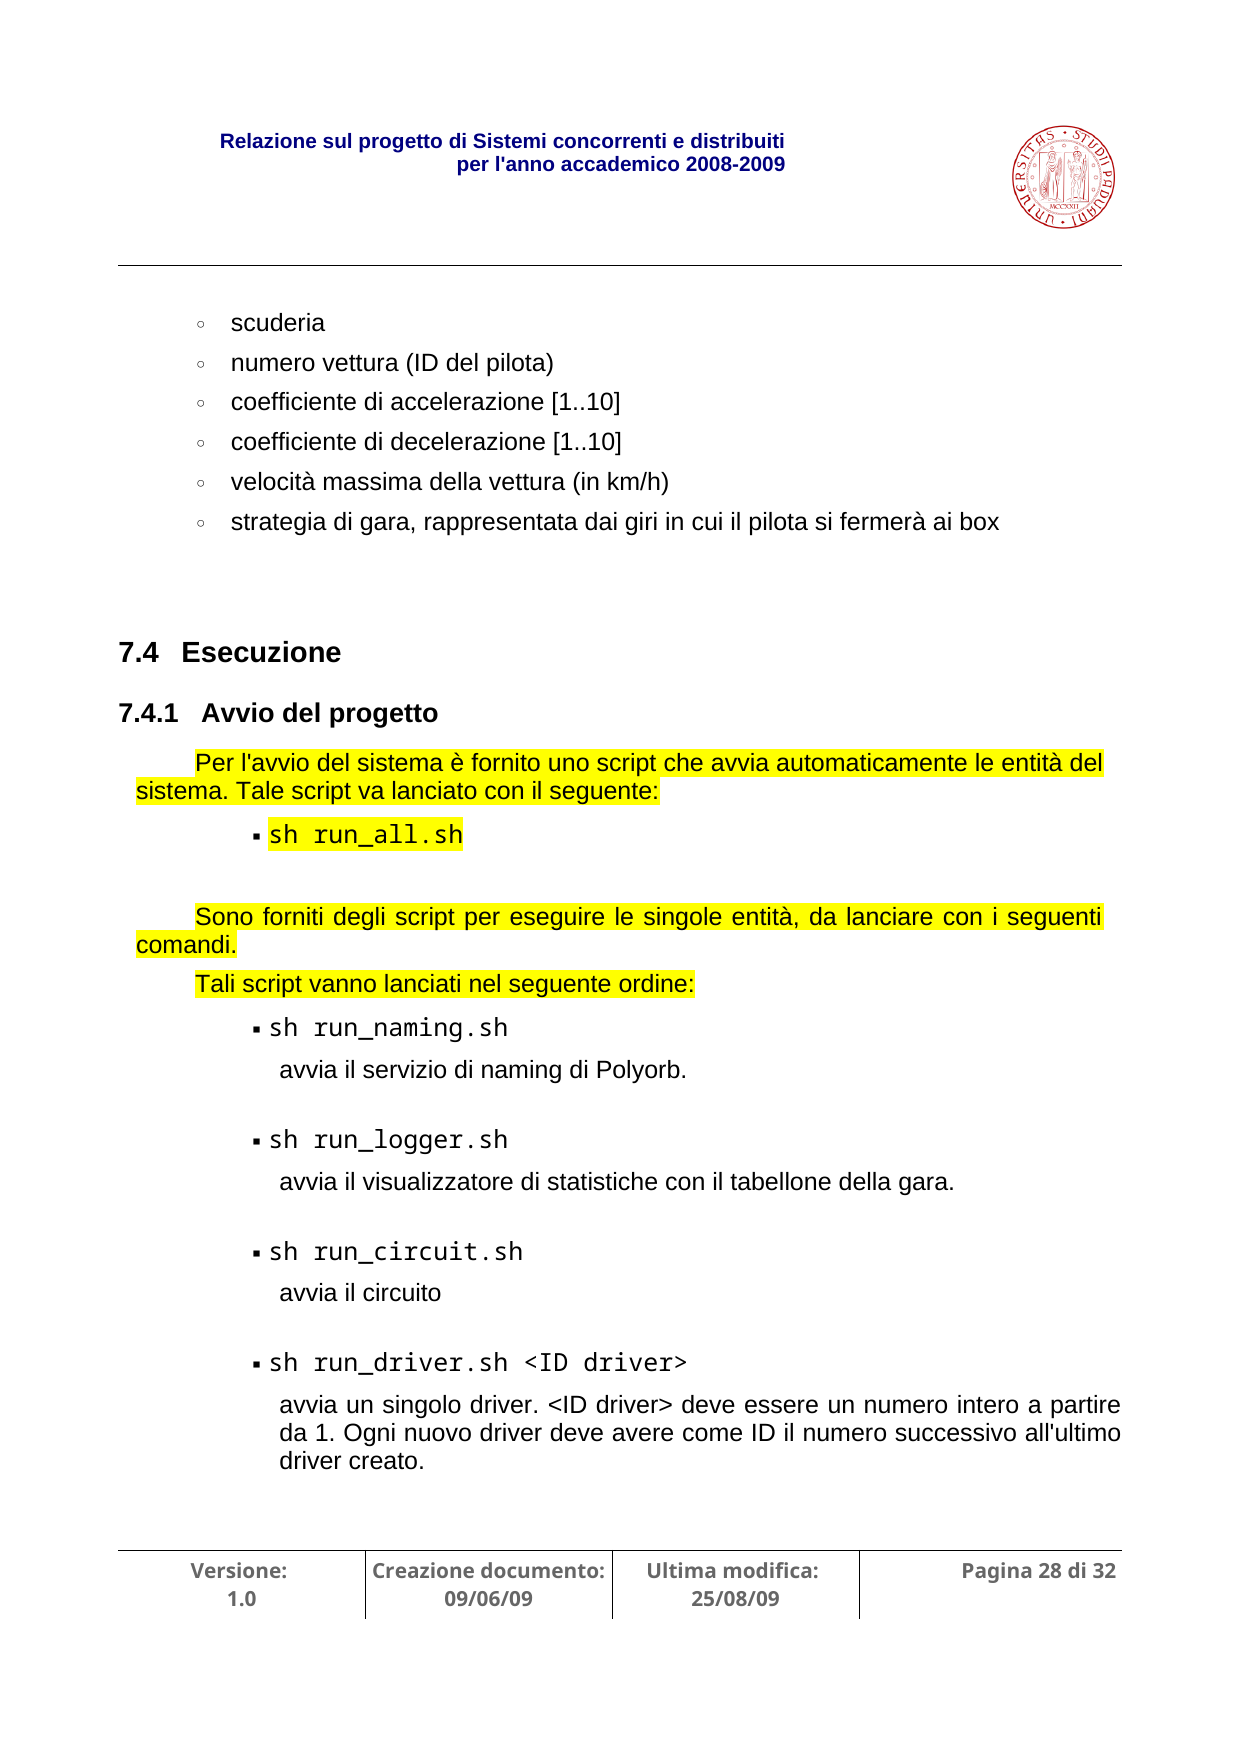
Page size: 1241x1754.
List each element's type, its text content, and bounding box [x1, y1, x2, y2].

list strategia di gara, rappresentata dai giri in cui il pilota si fermerà ai box [193, 508, 1122, 536]
list avvia il servizio di naming di Polyorb. [249, 1056, 1122, 1084]
text Per l'avvio del sistema è fornito uno script che avvia automaticamente le entità del sistema. Tale script va lanciato con il seguente: [136, 749, 1104, 805]
text Tali script vanno lanciati nel seguente ordine: [136, 970, 1104, 998]
list sh run_circuit.sh [249, 1233, 1122, 1267]
list avvia il circuito [249, 1279, 1122, 1307]
list sh run_all.sh [249, 817, 1122, 851]
list scuderia [193, 309, 1122, 337]
list sh run_logger.sh [249, 1122, 1122, 1156]
picture [1010, 123, 1117, 231]
list coefficiente di accelerazione [1..10] [193, 388, 1122, 416]
list velocità massima della vettura (in km/h) [193, 468, 1122, 496]
list sh run_driver.sh <ID driver> [249, 1345, 1122, 1379]
subtitle Avvio del progetto [118, 698, 1122, 728]
list numero vettura (ID del pilota) [193, 348, 1122, 376]
subtitle Esecuzione [118, 636, 1122, 668]
list coefficiente di decelerazione [1..10] [193, 428, 1122, 456]
list avvia un singolo driver. <ID driver> deve essere un numero intero a partire da 1. Ogni nuovo driver deve avere come ID il numero successivo all'ultimo driver creato. [249, 1391, 1122, 1474]
list avvia il visualizzatore di statistiche con il tabellone della gara. [249, 1167, 1122, 1195]
text Sono forniti degli script per eseguire le singole entità, da lanciare con i seguenti comandi. [136, 902, 1104, 958]
list sh run_naming.sh [249, 1010, 1122, 1044]
